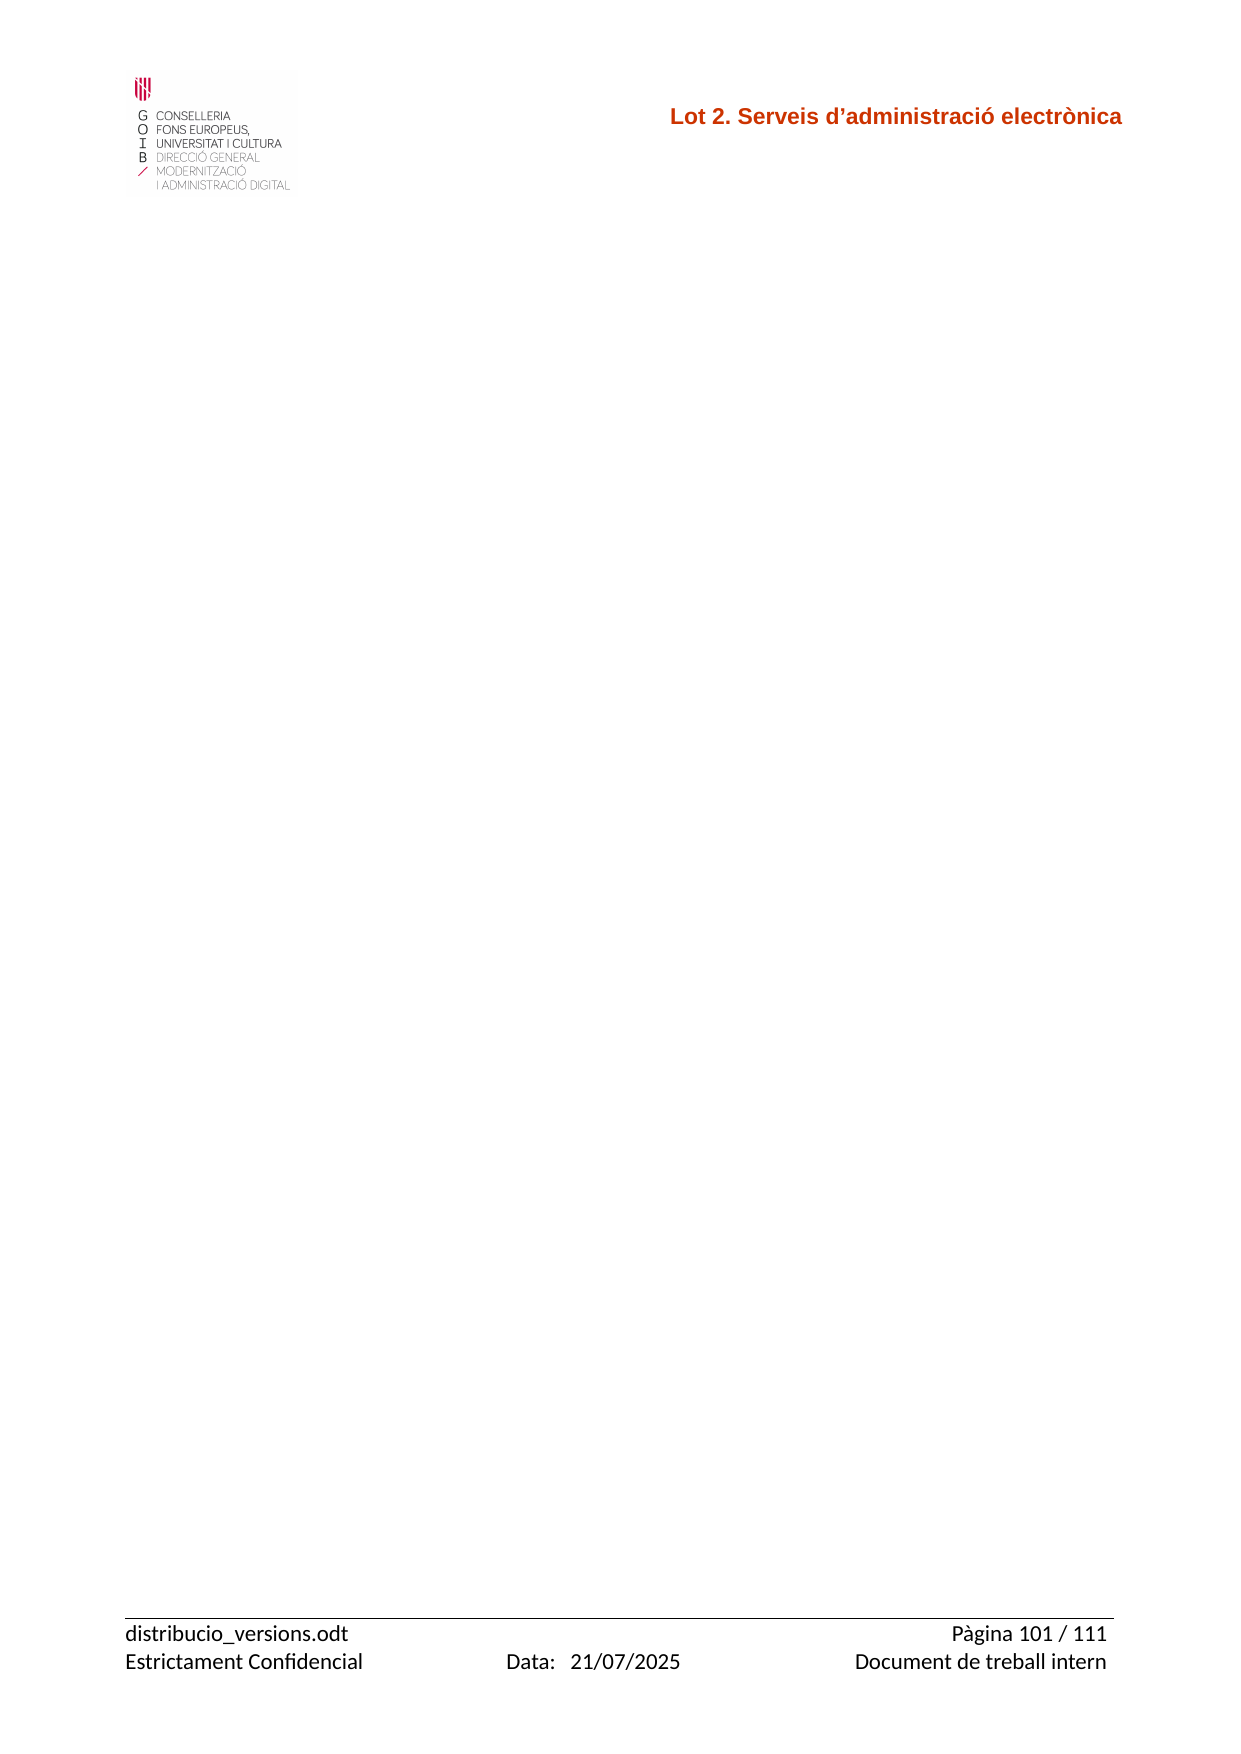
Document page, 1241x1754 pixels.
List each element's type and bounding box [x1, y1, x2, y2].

picture [126, 70, 299, 197]
